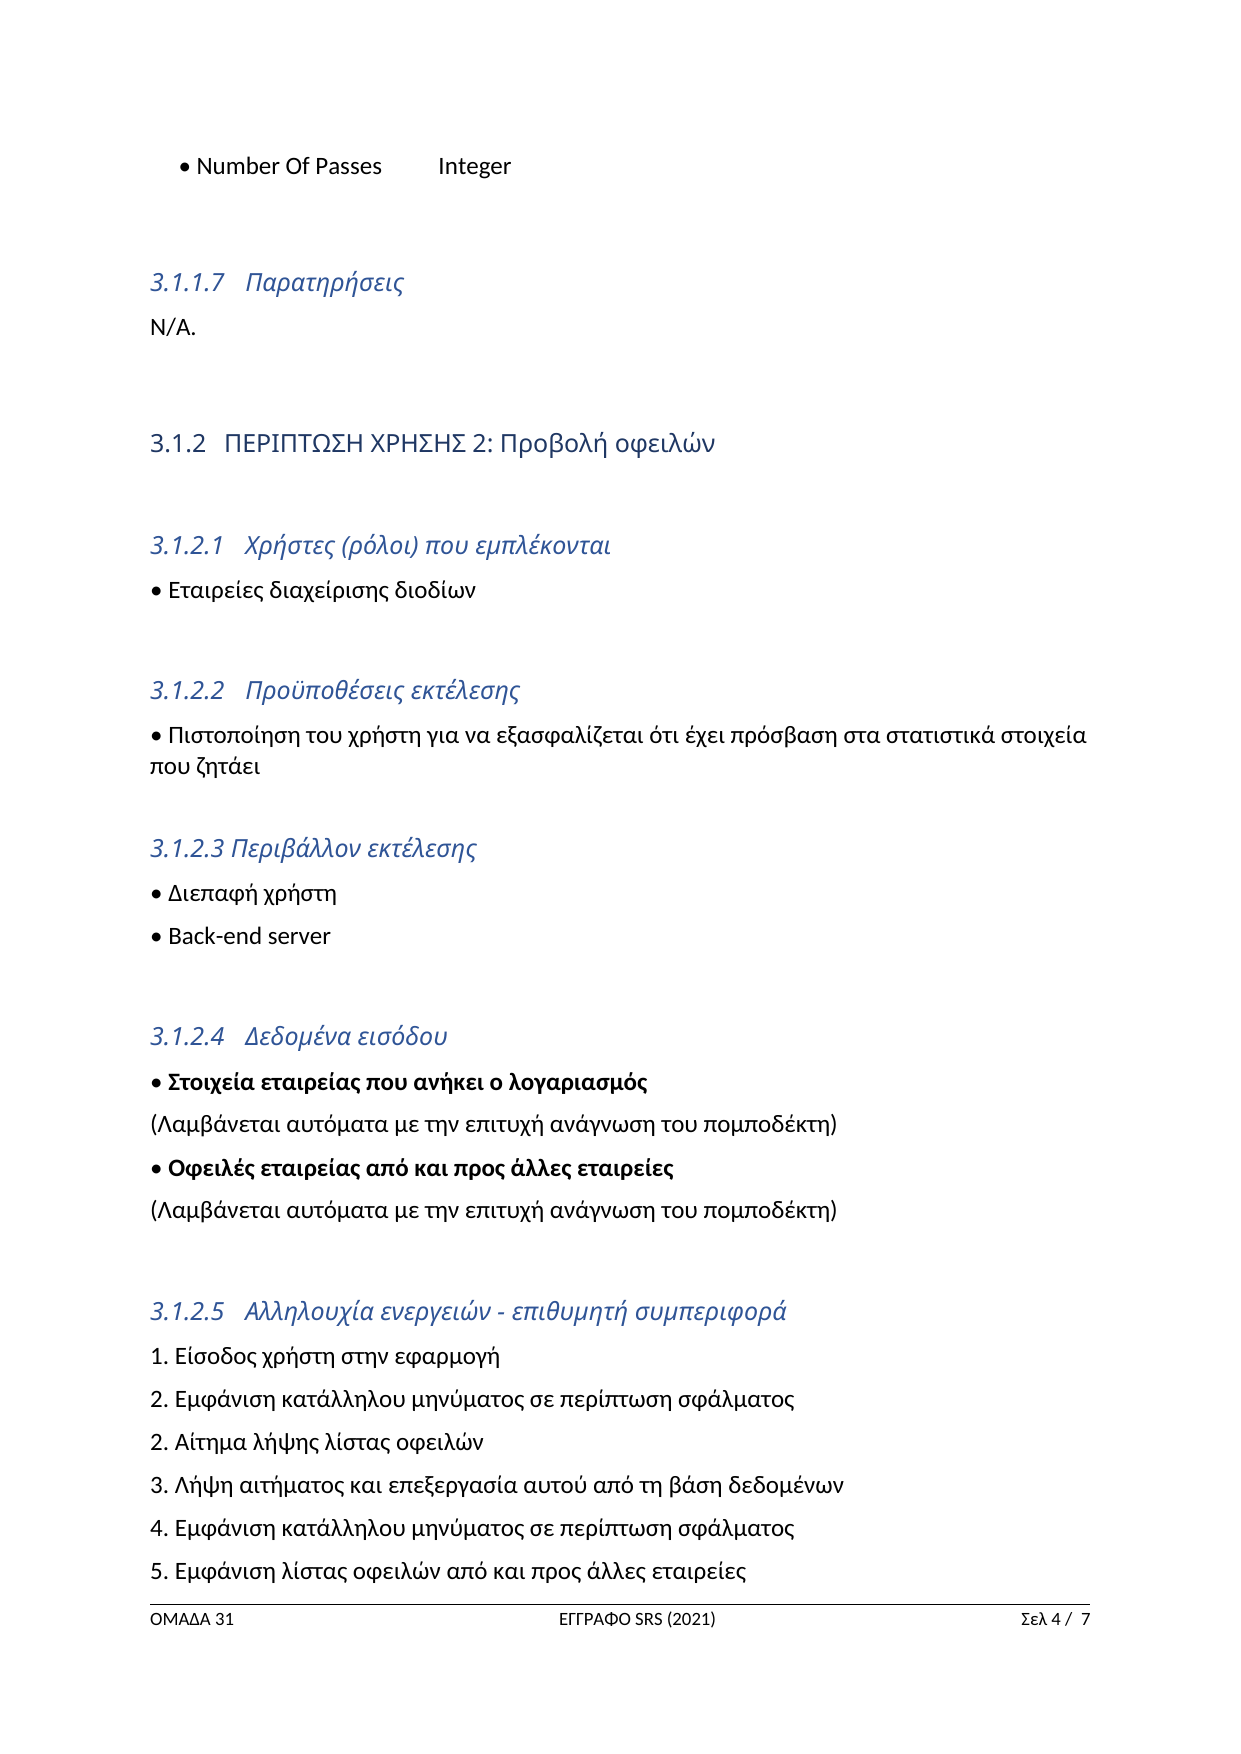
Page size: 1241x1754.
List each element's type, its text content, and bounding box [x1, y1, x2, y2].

text 2. Εμφάνιση κατάλληλου μηνύματος σε περίπτωση σφάλματος [150, 1383, 1090, 1413]
text 2. Αίτημα λήψης λίστας οφειλών [150, 1426, 1090, 1456]
subtitle 3.1.2.1 Χρήστες (ρόλοι) που εμπλέκονται [150, 528, 1090, 562]
subtitle 3.1.1.7 Παρατηρήσεις [150, 264, 1090, 299]
text Ν/Α. [150, 311, 1090, 342]
text • Στοιχεία εταιρείας που ανήκει ο λογαριασμός [150, 1066, 1090, 1096]
text • Number Of Passes Integer [150, 150, 1090, 181]
text (Λαμβάνεται αυτόματα με την επιτυχή ανάγνωση του πομποδέκτη) [150, 1109, 1090, 1139]
subtitle 3.1.2.5 Αλληλουχία ενεργειών - επιθυμητή συμπεριφορά [150, 1293, 1090, 1327]
text 4. Εμφάνιση κατάλληλου μηνύματος σε περίπτωση σφάλματος [150, 1512, 1090, 1542]
text 3. Λήψη αιτήματος και επεξεργασία αυτού από τη βάση δεδομένων [150, 1469, 1090, 1499]
subtitle 3.1.2 ΠΕΡΙΠΤΩΣΗ ΧΡΗΣΗΣ 2: Προβολή οφειλών [150, 426, 1090, 460]
text (Λαμβάνεται αυτόματα με την επιτυχή ανάγνωση του πομποδέκτη) [150, 1195, 1090, 1225]
text • Διεπαφή χρήστη [150, 877, 1090, 908]
subtitle 3.1.2.2 Προϋποθέσεις εκτέλεσης [150, 673, 1090, 707]
text 3.1.2.3 Περιβάλλον εκτέλεσης [150, 831, 1090, 865]
text 5. Εμφάνιση λίστας οφειλών από και προς άλλες εταιρείες [150, 1555, 1090, 1585]
text • Εταιρείες διαχείρισης διοδίων [150, 574, 1090, 605]
text • Back-end server [150, 921, 1090, 951]
text 1. Είσοδος χρήστη στην εφαρμογή [150, 1340, 1090, 1370]
text • Οφειλές εταιρείας από και προς άλλες εταιρείες [150, 1152, 1090, 1182]
subtitle 3.1.2.4 Δεδομένα εισόδου [150, 1019, 1090, 1053]
text • Πιστοποίηση του χρήστη για να εξασφαλίζεται ότι έχει πρόσβαση στα στατιστικά στοιχεία που ζητάει [150, 719, 1090, 781]
